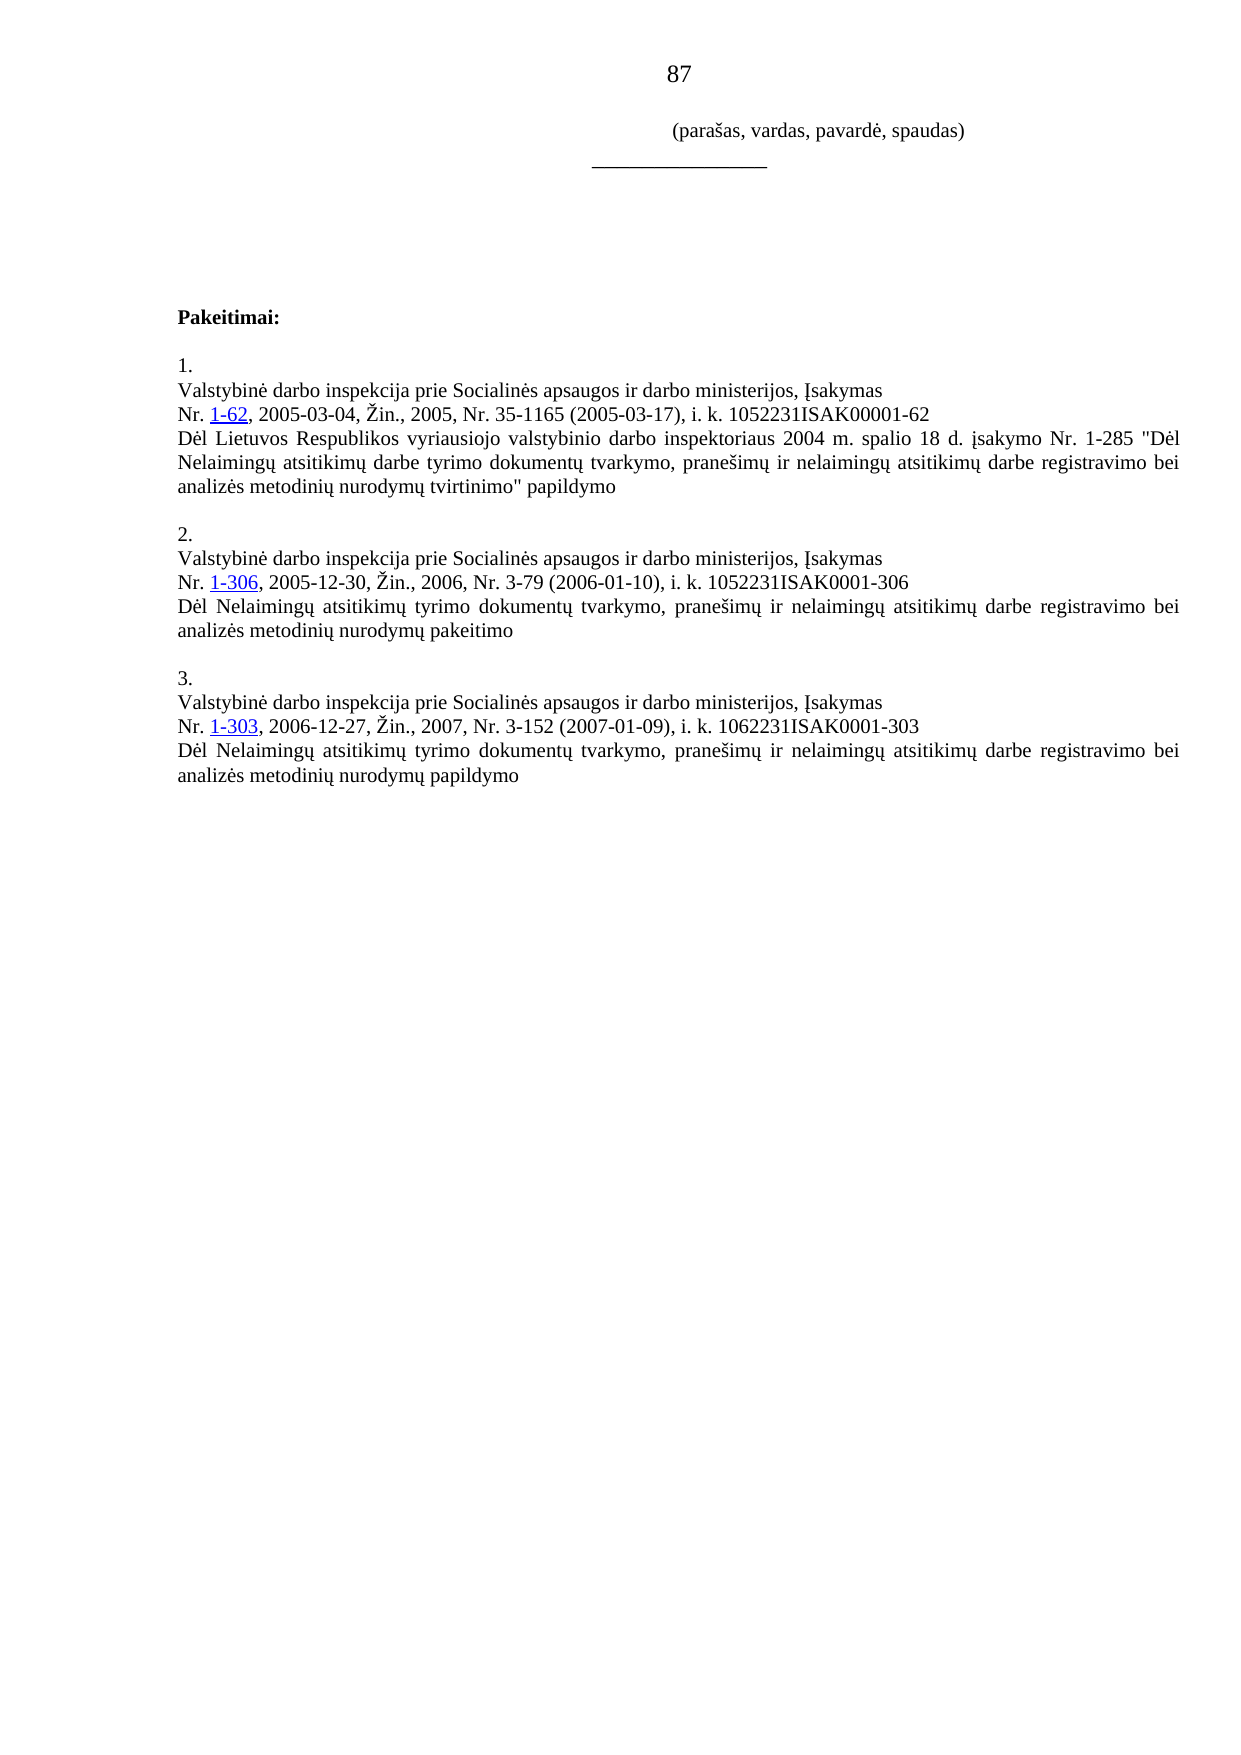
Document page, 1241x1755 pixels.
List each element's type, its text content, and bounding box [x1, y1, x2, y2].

text (parašas, vardas, pavardė, spaudas) [177, 118, 1181, 142]
text Dėl Nelaimingų atsitikimų tyrimo dokumentų tvarkymo, pranešimų ir nelaimingų atsitikimų darbe registravimo bei analizės metodinių nurodymų pakeitimo [177, 594, 1181, 642]
text 2. [177, 522, 1181, 546]
text 3. [177, 666, 1181, 690]
text Valstybinė darbo inspekcija prie Socialinės apsaugos ir darbo ministerijos, Įsakymas [177, 546, 1181, 570]
text Nr. 1-62, 2005-03-04, Žin., 2005, Nr. 35-1165 (2005-03-17), i. k. 1052231ISAK00001-62 [177, 402, 1181, 426]
text Dėl Nelaimingų atsitikimų tyrimo dokumentų tvarkymo, pranešimų ir nelaimingų atsitikimų darbe registravimo bei analizės metodinių nurodymų papildymo [177, 738, 1181, 787]
text Dėl Lietuvos Respublikos vyriausiojo valstybinio darbo inspektoriaus 2004 m. spalio 18 d. įsakymo Nr. 1-285 "Dėl Nelaimingų atsitikimų darbe tyrimo dokumentų tvarkymo, pranešimų ir nelaimingų atsitikimų darbe registravimo bei analizės metodinių nurodymų tvirtinimo" papildymo [177, 426, 1181, 498]
text Valstybinė darbo inspekcija prie Socialinės apsaugos ir darbo ministerijos, Įsakymas [177, 690, 1181, 714]
text Nr. 1-306, 2005-12-30, Žin., 2006, Nr. 3-79 (2006-01-10), i. k. 1052231ISAK0001-306 [177, 570, 1181, 594]
text Nr. 1-303, 2006-12-27, Žin., 2007, Nr. 3-152 (2007-01-09), i. k. 1062231ISAK0001-303 [177, 714, 1181, 738]
text Pakeitimai: [177, 305, 1181, 329]
text ______________ [177, 142, 1181, 171]
text 1. [177, 353, 1181, 377]
text Valstybinė darbo inspekcija prie Socialinės apsaugos ir darbo ministerijos, Įsakymas [177, 377, 1181, 402]
